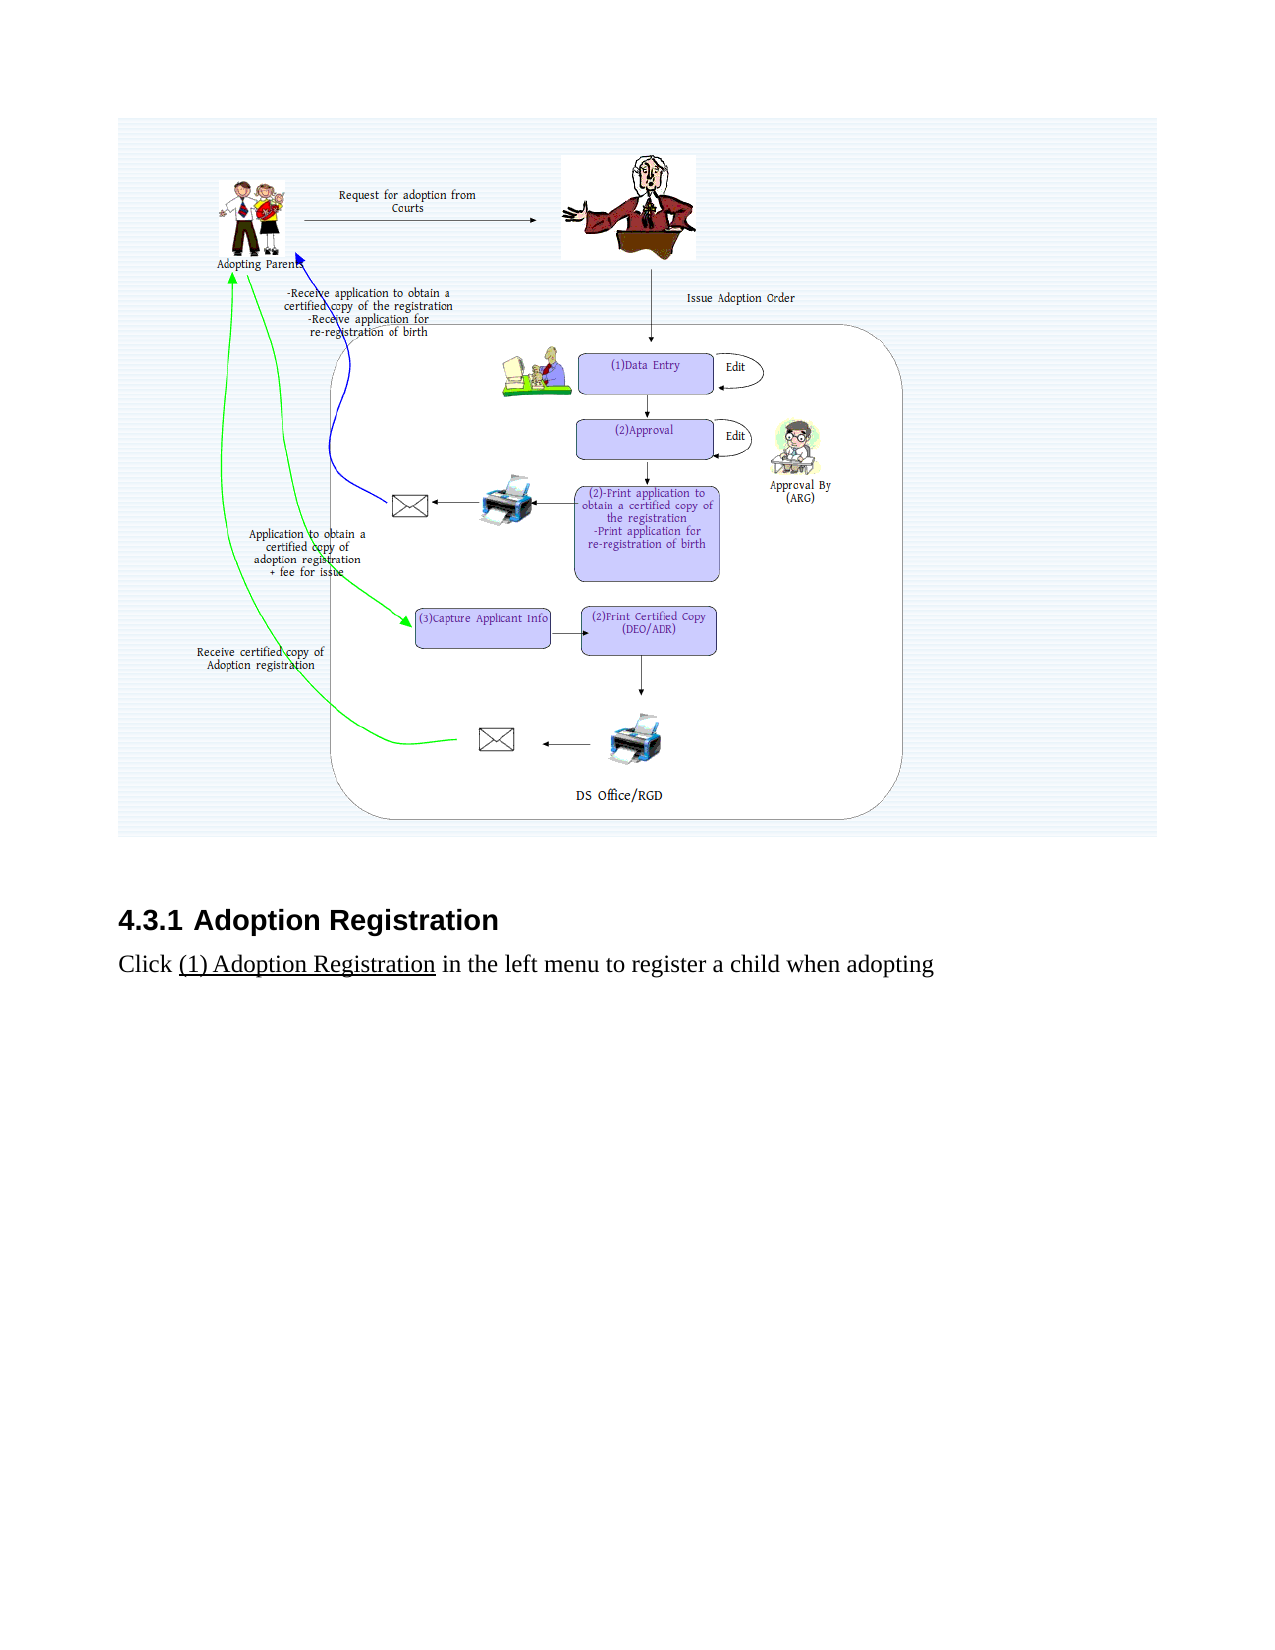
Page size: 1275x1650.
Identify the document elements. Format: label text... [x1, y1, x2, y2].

picture [118, 118, 1157, 837]
subtitle Adoption Registration [118, 903, 1157, 937]
text Click (1) Adoption Registration in the left menu to register a child when adopting [118, 949, 1157, 978]
